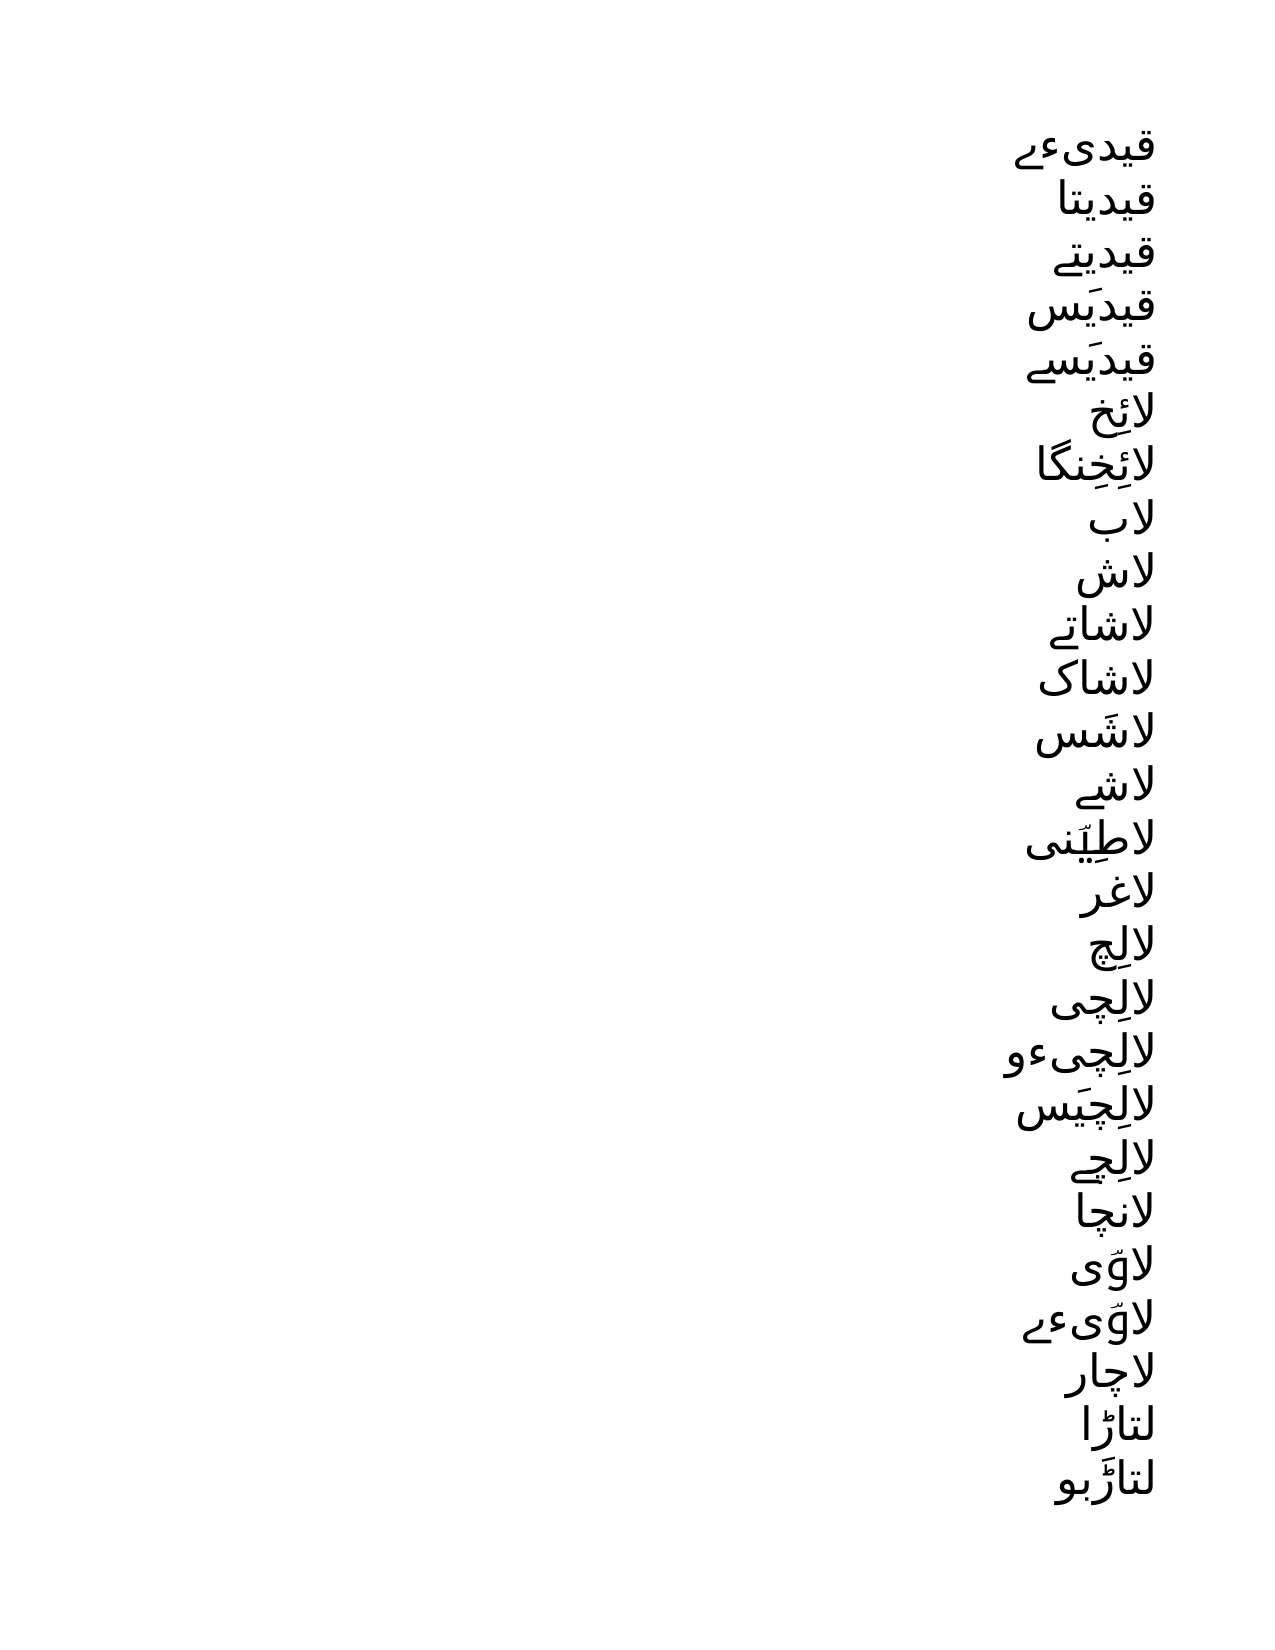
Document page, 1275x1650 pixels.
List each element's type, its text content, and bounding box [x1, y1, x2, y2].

text لاشَس [118, 705, 1157, 758]
text قیدی​َسے [118, 331, 1157, 385]
text قیدی​َس [118, 278, 1157, 331]
text قیدی​تا [118, 171, 1157, 225]
text لاوؔی​ءے [118, 1291, 1157, 1345]
text لتاڑا [118, 1398, 1157, 1451]
text قیدی​ءے [118, 118, 1157, 171]
text لانچا [118, 1185, 1157, 1238]
text لاش [118, 545, 1157, 598]
text لاطِیؔنی [118, 811, 1157, 865]
text لاچار [118, 1345, 1157, 1398]
text لالِچ [118, 918, 1157, 971]
text لالِچی​َس [118, 1078, 1157, 1131]
text لتاڑَبو [118, 1451, 1157, 1505]
text لالِچے [118, 1131, 1157, 1185]
text لائِخ [118, 385, 1157, 438]
text لاشے [118, 758, 1157, 811]
text لاوؔی [118, 1238, 1157, 1291]
text لاب [118, 491, 1157, 545]
text لالِچی​ءو [118, 1025, 1157, 1078]
text قیدی​تے [118, 225, 1157, 278]
text لاغر [118, 865, 1157, 918]
text لالِچی [118, 971, 1157, 1025]
text لاشاک [118, 651, 1157, 705]
text لاشاتے [118, 598, 1157, 651]
text لائِخِنگا [118, 438, 1157, 491]
